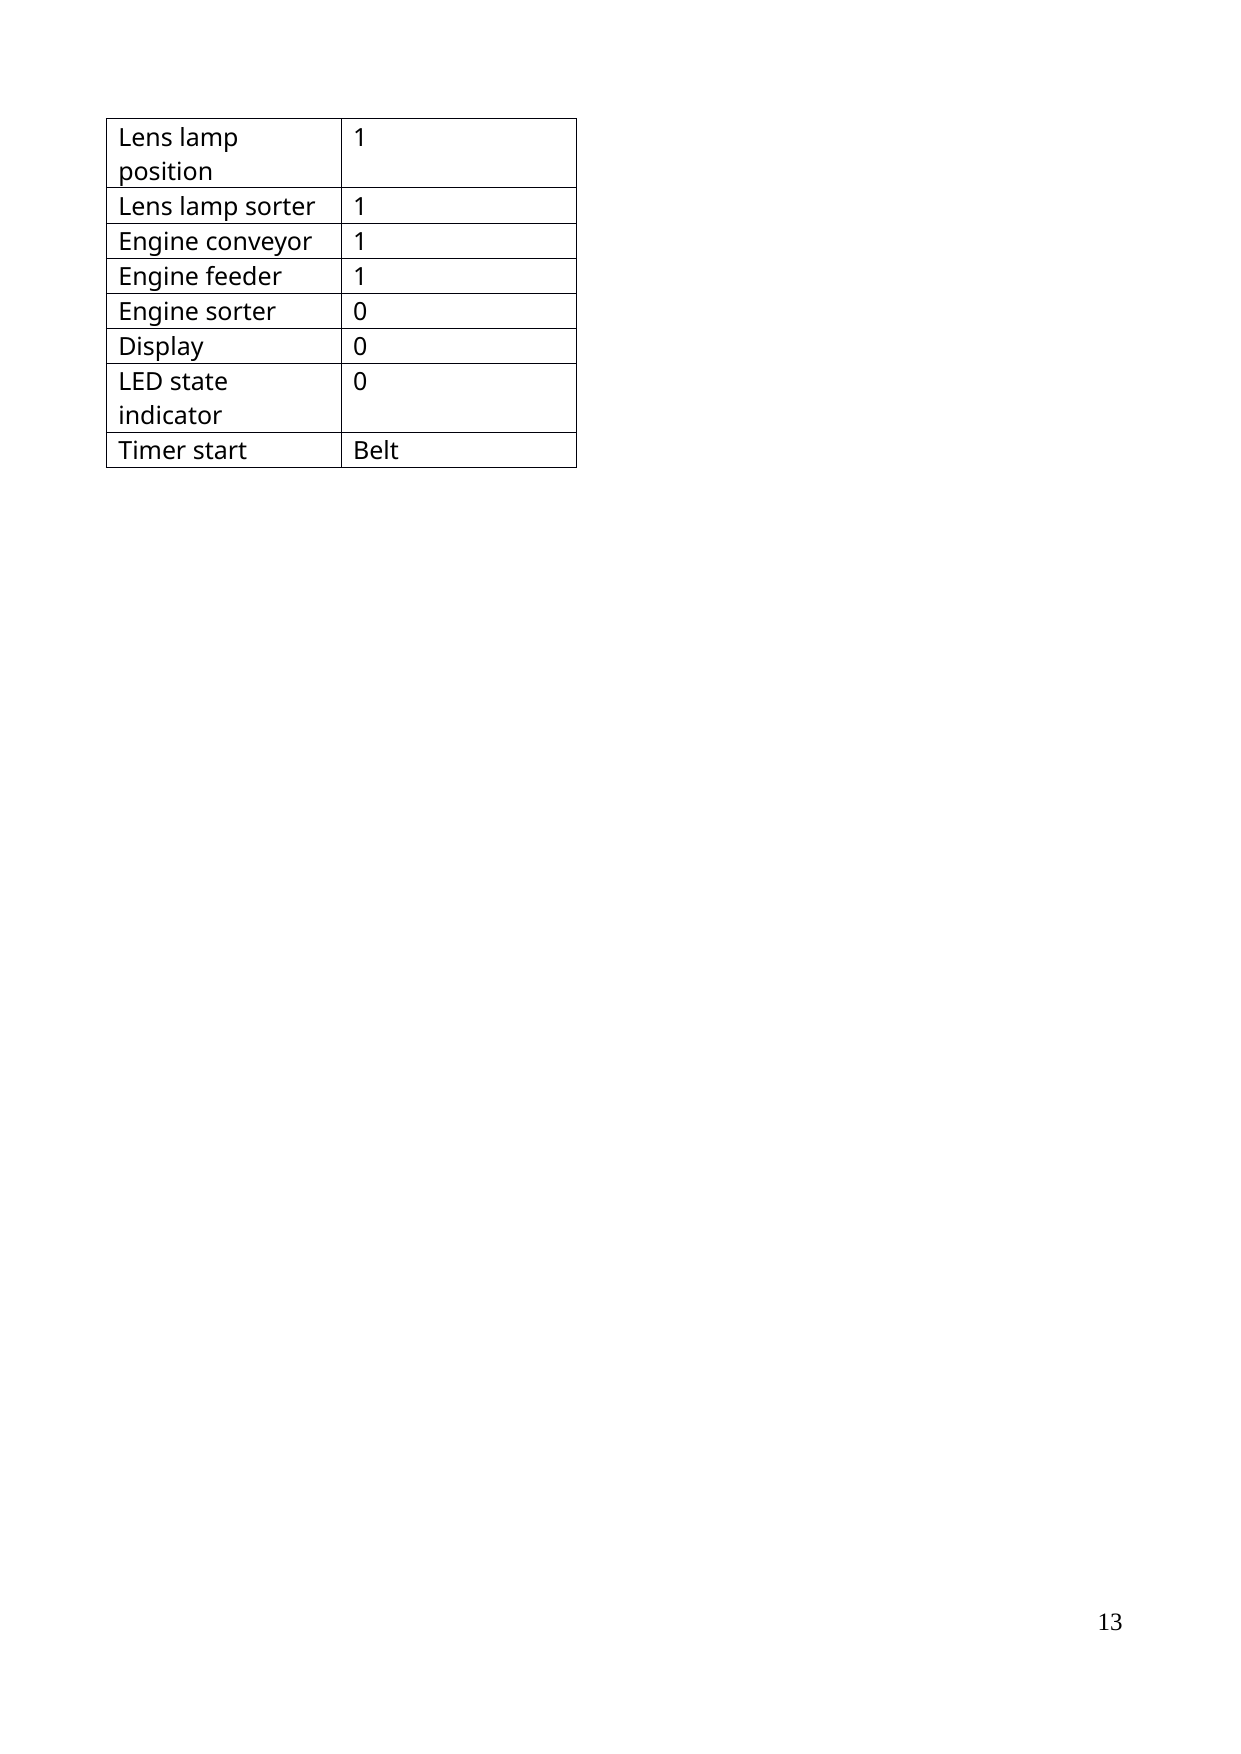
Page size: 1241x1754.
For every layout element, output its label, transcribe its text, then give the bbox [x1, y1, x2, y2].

table_cell 0 [342, 329, 576, 363]
table_cell Engine sorter [107, 294, 341, 328]
table_cell Belt [342, 433, 576, 467]
table_cell 1 [342, 259, 576, 293]
table_cell 1 [342, 224, 576, 257]
table_cell Timer start [107, 433, 341, 467]
table_cell Lens lamp sorter [107, 188, 341, 222]
table_cell LED state indicator [107, 364, 341, 432]
table_cell 1 [342, 119, 576, 187]
table_cell 0 [342, 364, 576, 432]
table_cell Engine feeder [107, 259, 341, 293]
table_cell 1 [342, 188, 576, 222]
table_cell Engine conveyor [107, 224, 341, 257]
table_cell Lens lamp position [107, 119, 341, 187]
table_cell Display [107, 329, 341, 363]
table_cell 0 [342, 294, 576, 328]
